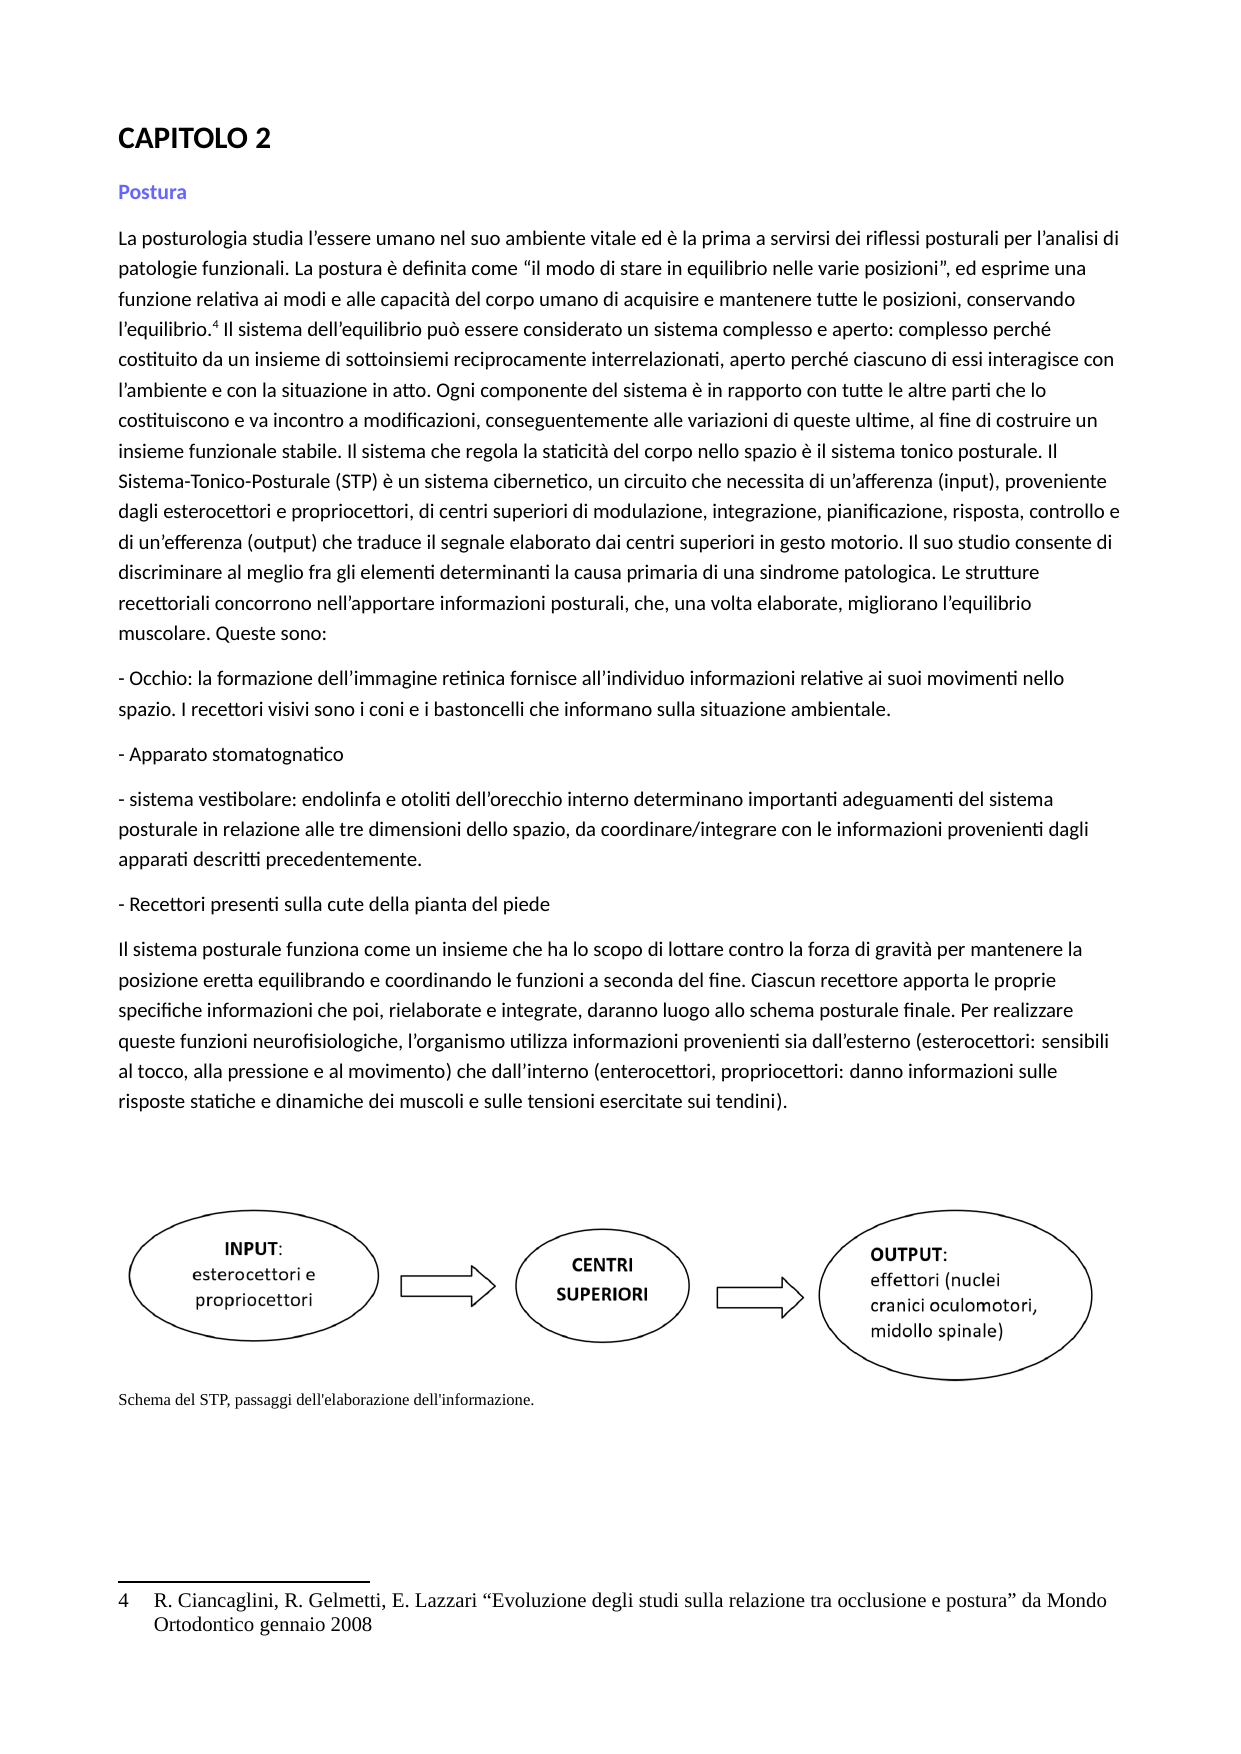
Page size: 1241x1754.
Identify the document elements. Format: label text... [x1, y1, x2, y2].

text - sistema vestibolare: endolinfa e otoliti dell’orecchio interno determinano importanti adeguamenti del sistema posturale in relazione alle tre dimensioni dello spazio, da coordinare/integrare con le informazioni provenienti dagli apparati descritti precedentemente. [118, 786, 1122, 872]
text - Occhio: la formazione dell’immagine retinica fornisce all’individuo informazioni relative ai suoi movimenti nello spazio. I recettori visivi sono i coni e i bastoncelli che informano sulla situazione ambientale. [118, 665, 1122, 721]
text La posturologia studia l’essere umano nel suo ambiente vitale ed è la prima a servirsi dei riflessi posturali per l’analisi di patologie funzionali. La postura è definita come “il modo di stare in equilibrio nelle varie posizioni”, ed esprime una funzione relativa ai modi e alle capacità del corpo umano di acquisire e mantenere tutte le posizioni, conservando l’equilibrio. Il sistema dell’equilibrio può essere considerato un sistema complesso e aperto: complesso perché costituito da un insieme di sottoinsiemi reciprocamente interrelazionati, aperto perché ciascuno di essi interagisce con l’ambiente e con la situazione in atto. Ogni componente del sistema è in rapporto con tutte le altre parti che lo costituiscono e va incontro a modificazioni, conseguentemente alle variazioni di queste ultime, al fine di costruire un insieme funzionale stabile. Il sistema che regola la staticità del corpo nello spazio è il sistema tonico posturale. Il Sistema-Tonico-Posturale (STP) è un sistema cibernetico, un circuito che necessita di un’afferenza (input), proveniente dagli esterocettori e propriocettori, di centri superiori di modulazione, integrazione, pianificazione, risposta, controllo e di un’efferenza (output) che traduce il segnale elaborato dai centri superiori in gesto motorio. Il suo studio consente di discriminare al meglio fra gli elementi determinanti la causa primaria di una sindrome patologica. Le strutture recettoriali concorrono nell’apportare informazioni posturali, che, una volta elaborate, migliorano l’equilibrio muscolare. Queste sono: [118, 225, 1122, 646]
text Postura [118, 178, 1122, 205]
text Il sistema posturale funziona come un insieme che ha lo scopo di lottare contro la forza di gravità per mantenere la posizione eretta equilibrando e coordinando le funzioni a seconda del fine. Ciascun recettore apporta le proprie specifiche informazioni che poi, rielaborate e integrate, daranno luogo allo schema posturale finale. Per realizzare queste funzioni neurofisiologiche, l’organismo utilizza informazioni provenienti sia dall’esterno (esterocettori: sensibili al tocco, alla pressione e al movimento) che dall’interno (enterocettori, propriocettori: danno informazioni sulle risposte statiche e dinamiche dei muscoli e sulle tensioni esercitate sui tendini). [118, 937, 1122, 1114]
text - Apparato stomatognatico [118, 741, 1122, 766]
text CAPITOLO 2 [118, 118, 1122, 156]
text - Recettori presenti sulla cute della pianta del piede [118, 892, 1122, 917]
text Schema del STP, passaggi dell'elaborazione dell'informazione. [118, 1391, 1122, 1409]
text R. Ciancaglini, R. Gelmetti, E. Lazzari “Evoluzione degli studi sulla relazione tra occlusione e postura” da Mondo Ortodontico gennaio 2008 [118, 1588, 1122, 1636]
picture [118, 1194, 1123, 1391]
